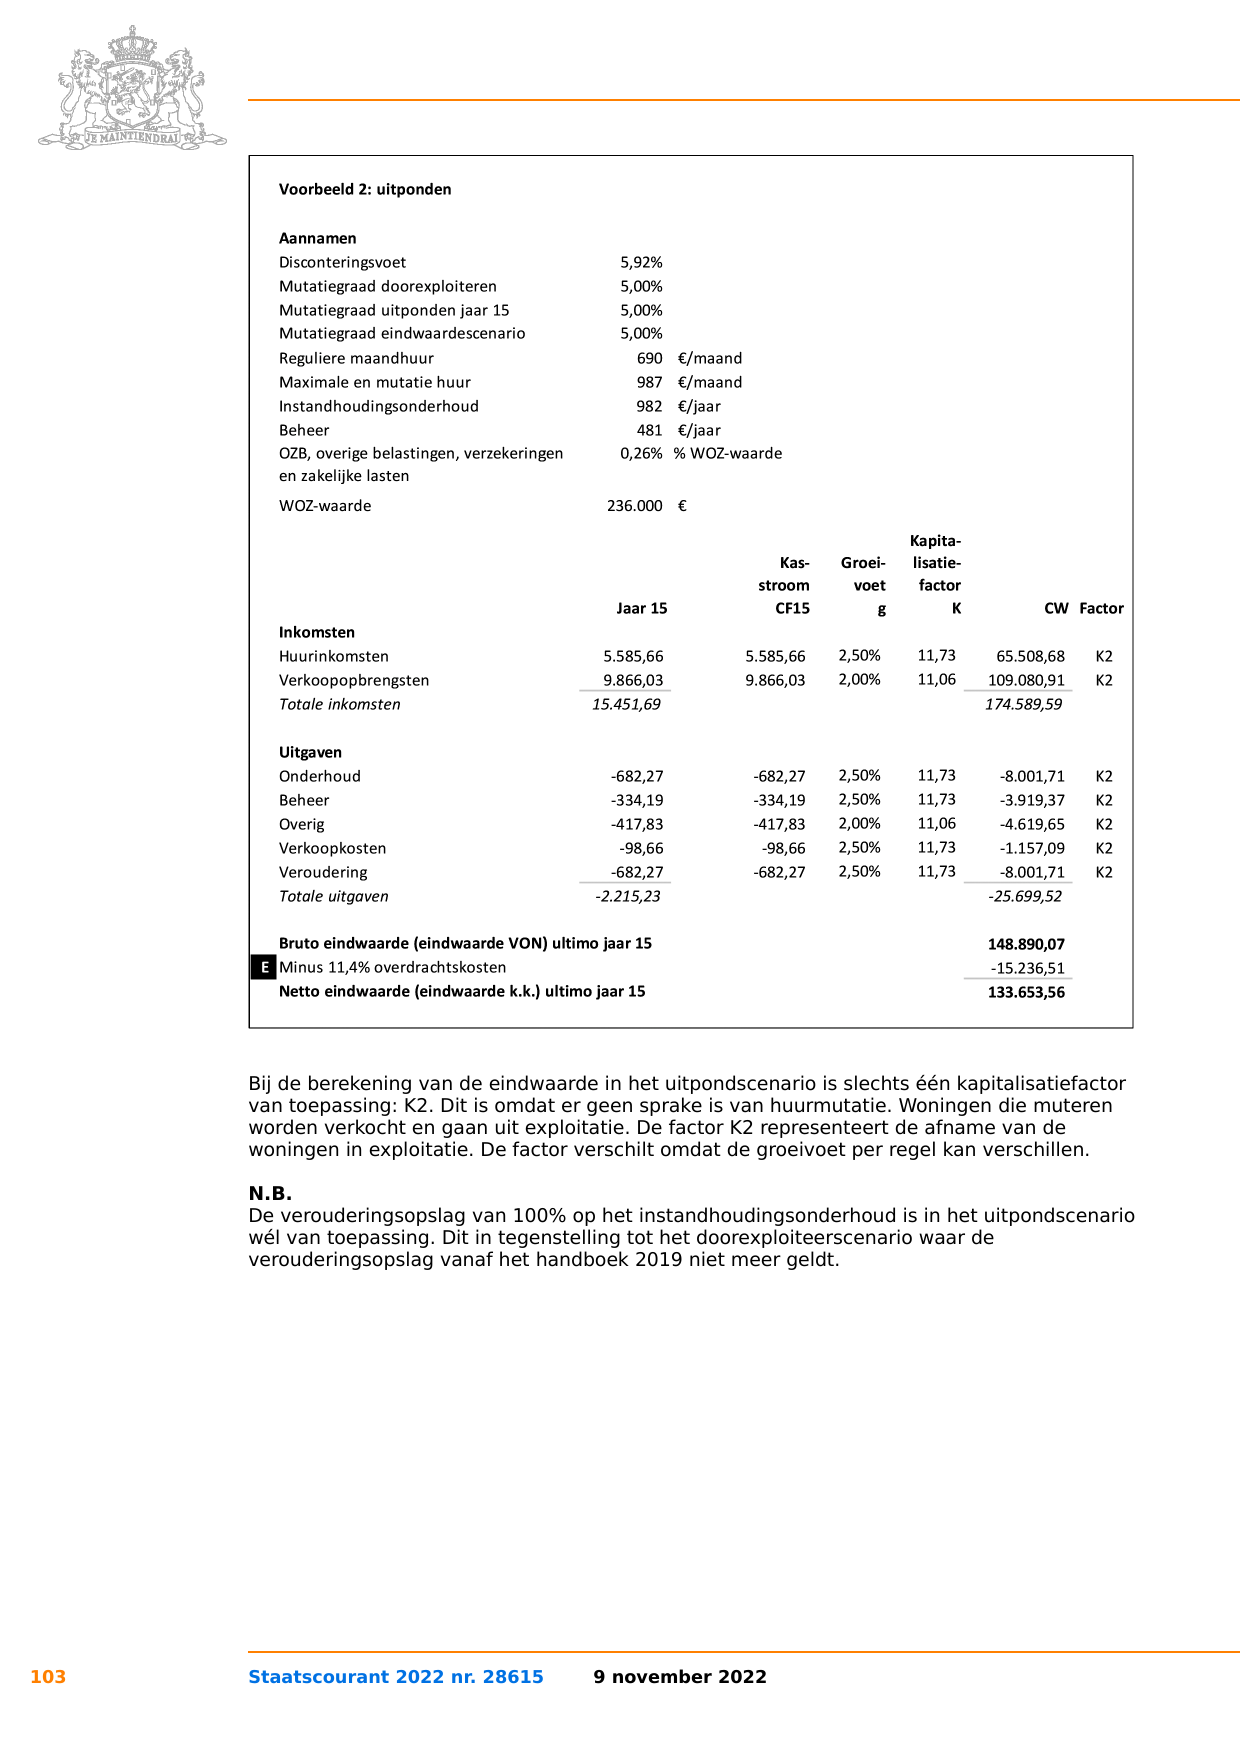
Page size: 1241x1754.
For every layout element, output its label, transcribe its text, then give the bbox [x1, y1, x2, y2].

text Bij de berekening van de eindwaarde in het uitpondscenario is slechts één kapitalisatiefactor van toepassing: K2. Dit is omdat er geen sprake is van huurmutatie. Woningen die muteren worden verkocht en gaan uit exploitatie. De factor K2 representeert de afname van de woningen in exploitatie. De factor verschilt omdat de groeivoet per regel kan verschillen. [248, 1073, 1163, 1161]
picture [248, 155, 1134, 1029]
picture [38, 25, 227, 150]
text De verouderingsopslag van 100% op het instandhoudingsonderhoud is in het uitpondscenario wél van toepassing. Dit in tegenstelling tot het doorexploiteerscenario waar de verouderingsopslag vanaf het handboek 2019 niet meer geldt. [248, 1204, 1163, 1271]
text N.B. [248, 1183, 1163, 1204]
